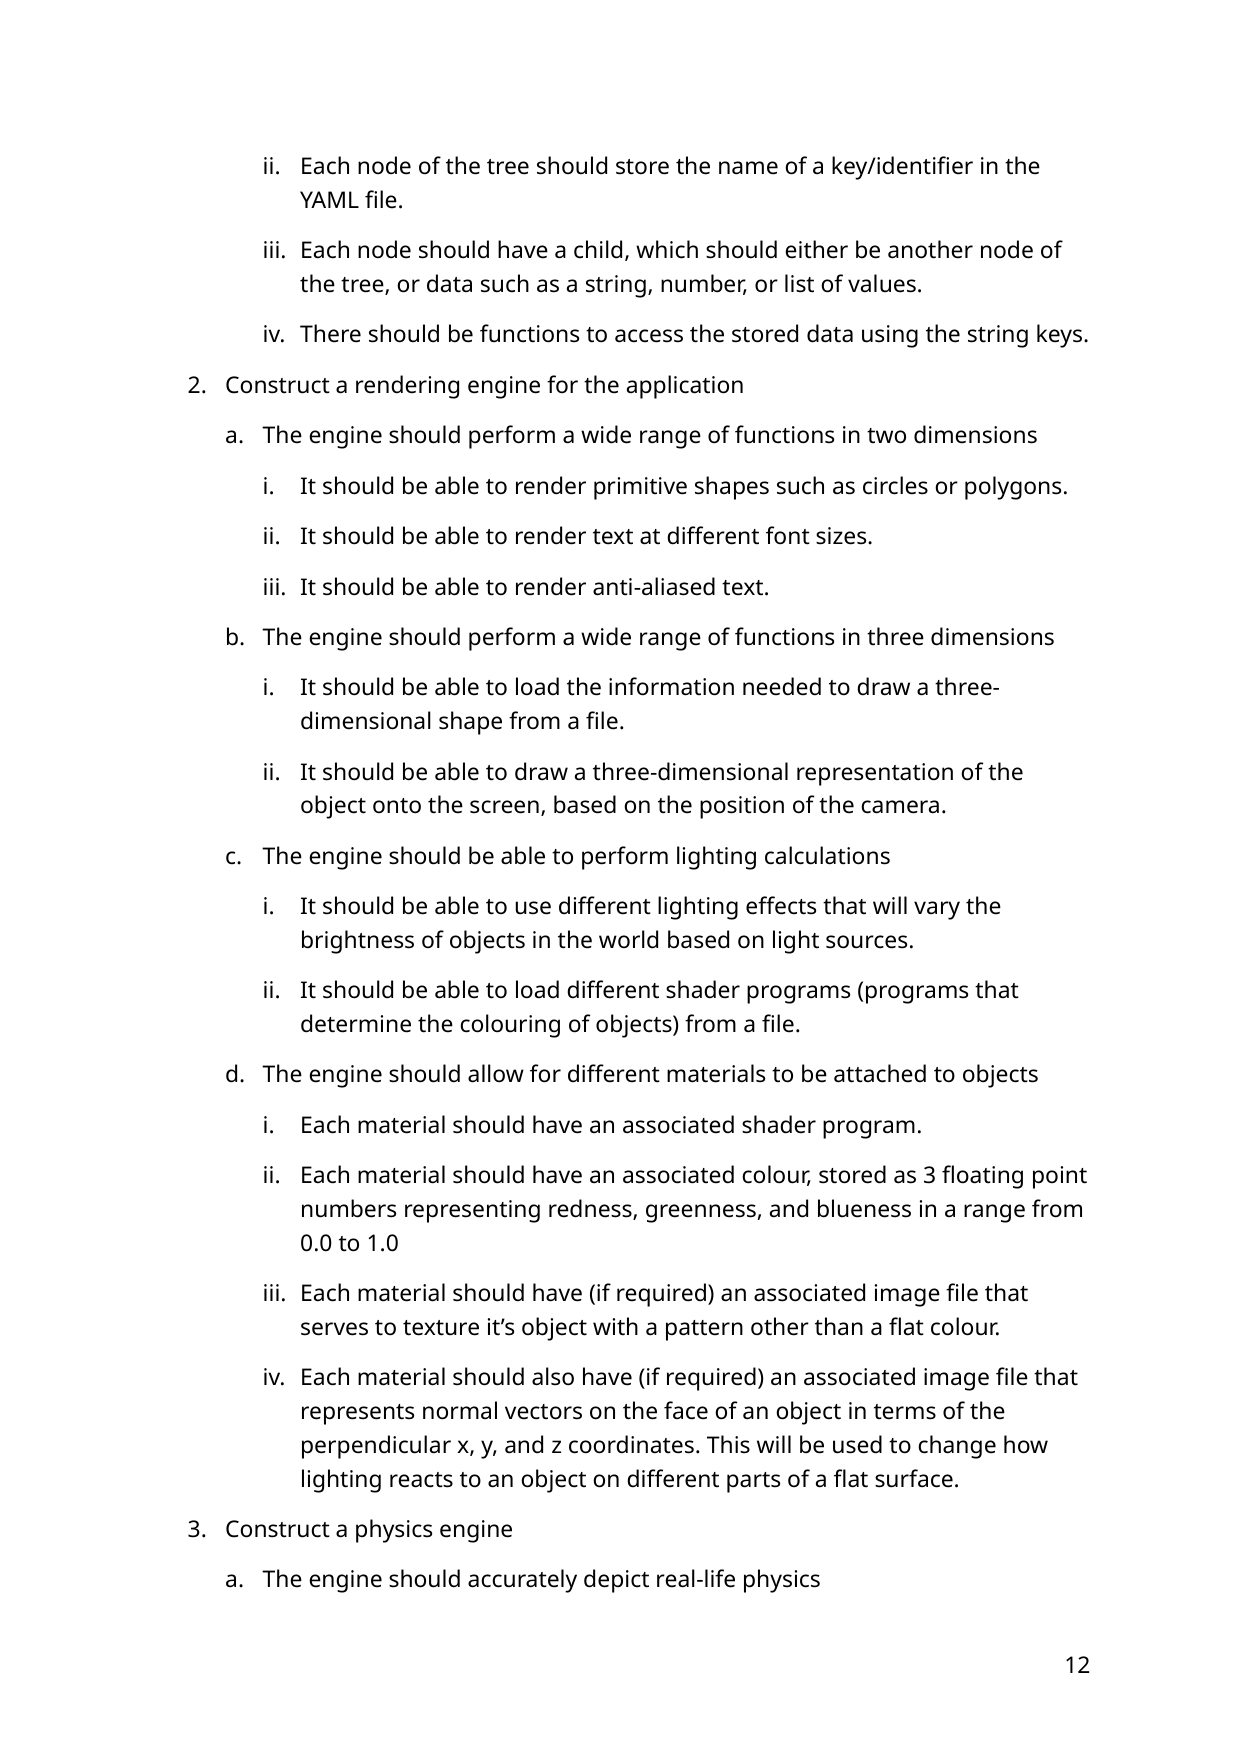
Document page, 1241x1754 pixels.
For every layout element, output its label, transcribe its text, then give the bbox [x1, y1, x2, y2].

list It should be able to use different lighting effects that will vary the brightness of objects in the world based on light sources. [262, 890, 1090, 955]
list Each material should have an associated shader program. [262, 1109, 1090, 1140]
list There should be functions to access the stored data using the string keys. [262, 318, 1090, 349]
list It should be able to load the information needed to draw a three-dimensional shape from a file. [262, 671, 1090, 736]
list It should be able to render text at different font sizes. [262, 520, 1090, 551]
list Each material should also have (if required) an associated image file that represents normal vectors on the face of an object in terms of the perpendicular x, y, and z coordinates. This will be used to change how lighting reacts to an object on different parts of a flat surface. [262, 1361, 1090, 1494]
list The engine should perform a wide range of functions in two dimensions [225, 419, 1090, 450]
list The engine should accurately depict real-life physics [225, 1563, 1090, 1594]
list The engine should allow for different materials to be attached to objects [225, 1058, 1090, 1089]
list It should be able to load different shader programs (programs that determine the colouring of objects) from a file. [262, 974, 1090, 1039]
list The engine should be able to perform lighting calculations [225, 839, 1090, 871]
list It should be able to render anti-aliased text. [262, 570, 1090, 602]
list It should be able to draw a three-dimensional representation of the object onto the screen, based on the position of the camera. [262, 755, 1090, 820]
list It should be able to render primitive shapes such as circles or polygons. [262, 469, 1090, 501]
list Each node of the tree should store the name of a key/identifier in the YAML file. [262, 150, 1090, 215]
list Construct a rendering engine for the application [187, 369, 1090, 400]
list Construct a physics engine [187, 1513, 1090, 1544]
list Each material should have (if required) an associated image file that serves to texture it’s object with a pattern other than a flat colour. [262, 1277, 1090, 1342]
list The engine should perform a wide range of functions in three dimensions [225, 621, 1090, 652]
list Each material should have an associated colour, stored as 3 floating point numbers representing redness, greenness, and blueness in a range from 0.0 to 1.0 [262, 1159, 1090, 1258]
list Each node should have a child, which should either be another node of the tree, or data such as a string, number, or list of values. [262, 234, 1090, 299]
